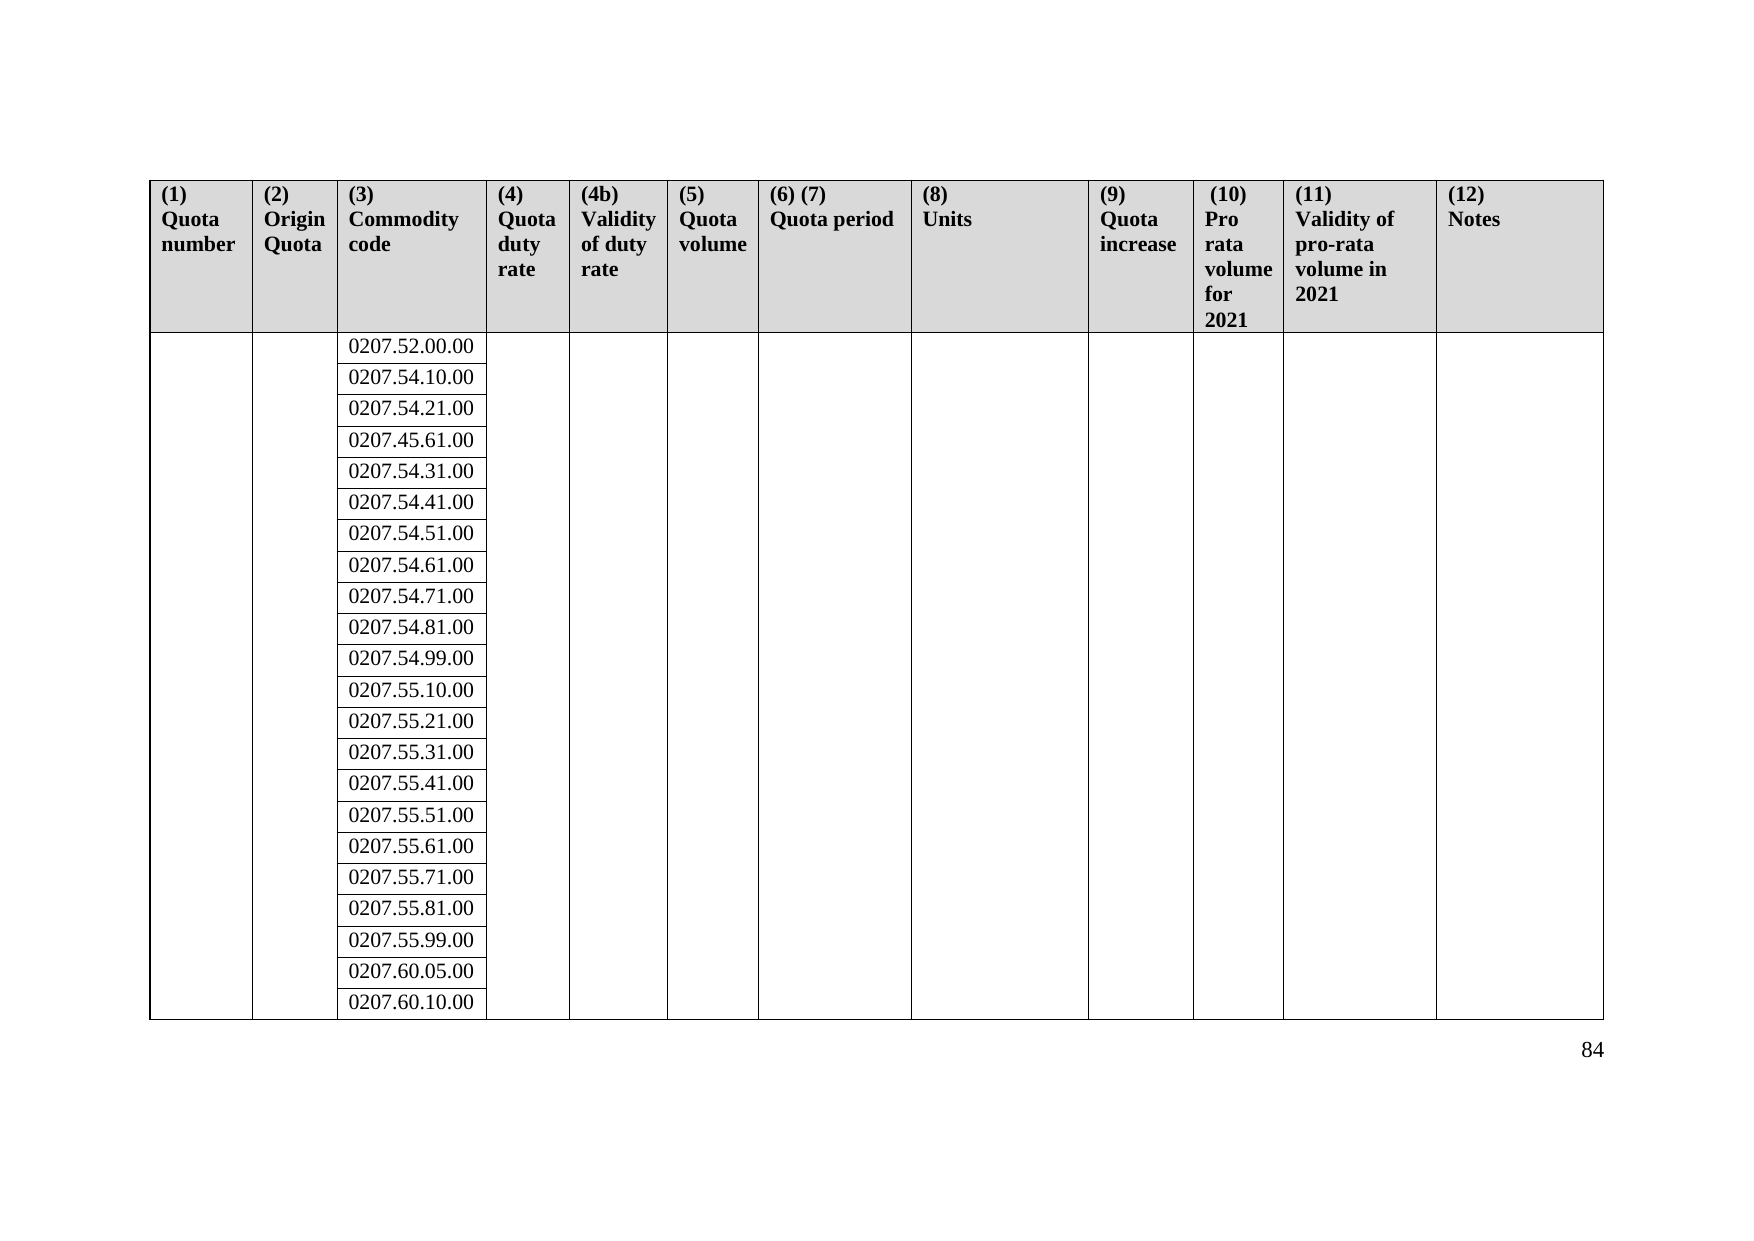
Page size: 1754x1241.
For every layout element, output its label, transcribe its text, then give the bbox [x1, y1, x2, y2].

table_cell 0207.54.71.00 [338, 583, 486, 613]
table_cell 0207.54.31.00 [338, 458, 486, 488]
table_cell 0207.60.10.00 [338, 989, 486, 1019]
table_header (8) Units [912, 181, 1088, 332]
table_cell 0207.55.81.00 [338, 895, 486, 926]
table_cell 0207.52.00.00 [338, 333, 486, 363]
table_cell 0207.55.71.00 [338, 864, 486, 894]
table_cell 0207.54.81.00 [338, 614, 486, 644]
table_header (10) Pro rata volume for 2021 [1194, 181, 1283, 332]
table_cell 0207.54.10.00 [338, 364, 486, 394]
table_header (4) Quota duty rate [487, 181, 569, 332]
table_cell 0207.54.99.00 [338, 645, 486, 676]
table_cell [1089, 333, 1193, 1019]
table_cell 0207.55.21.00 [338, 708, 486, 738]
table_header (5) Quota volume [668, 181, 758, 332]
table_cell [151, 333, 252, 1019]
table_header (11) Validity of pro-rata volume in 2021 [1284, 181, 1436, 332]
table_cell 0207.60.05.00 [338, 958, 486, 988]
table_cell [912, 333, 1088, 1019]
table_cell 0207.55.41.00 [338, 770, 486, 801]
table_header (4b) Validity of duty rate [570, 181, 667, 332]
table_cell 0207.55.31.00 [338, 739, 486, 769]
table_cell 0207.45.61.00 [338, 427, 486, 457]
table_cell 0207.54.51.00 [338, 520, 486, 551]
table_cell - [1437, 333, 1603, 1019]
table_cell - [1194, 333, 1283, 1019]
table_cell 0207.54.41.00 [338, 489, 486, 519]
table_cell 0207.55.61.00 [338, 833, 486, 863]
table_cell 0207.55.51.00 [338, 802, 486, 832]
table_header (6) (7) Quota period [759, 181, 911, 332]
table_header (2) Origin Quota [253, 181, 337, 332]
table_cell [759, 333, 911, 1019]
table_cell [487, 333, 569, 1019]
table_cell 0207.55.10.00 [338, 677, 486, 707]
table_header (12) Notes [1437, 181, 1603, 332]
table_header (3) Commodity code [338, 181, 486, 332]
table_cell - [1284, 333, 1436, 1019]
table_cell 0207.54.21.00 [338, 395, 486, 426]
table_cell [253, 333, 337, 1019]
table_cell [668, 333, 758, 1019]
table_cell 0207.54.61.00 [338, 552, 486, 582]
table_header (1) Quota number [151, 181, 252, 332]
table_header (9) Quota increase [1089, 181, 1193, 332]
table_cell - [570, 333, 667, 1019]
table_cell 0207.55.99.00 [338, 927, 486, 957]
